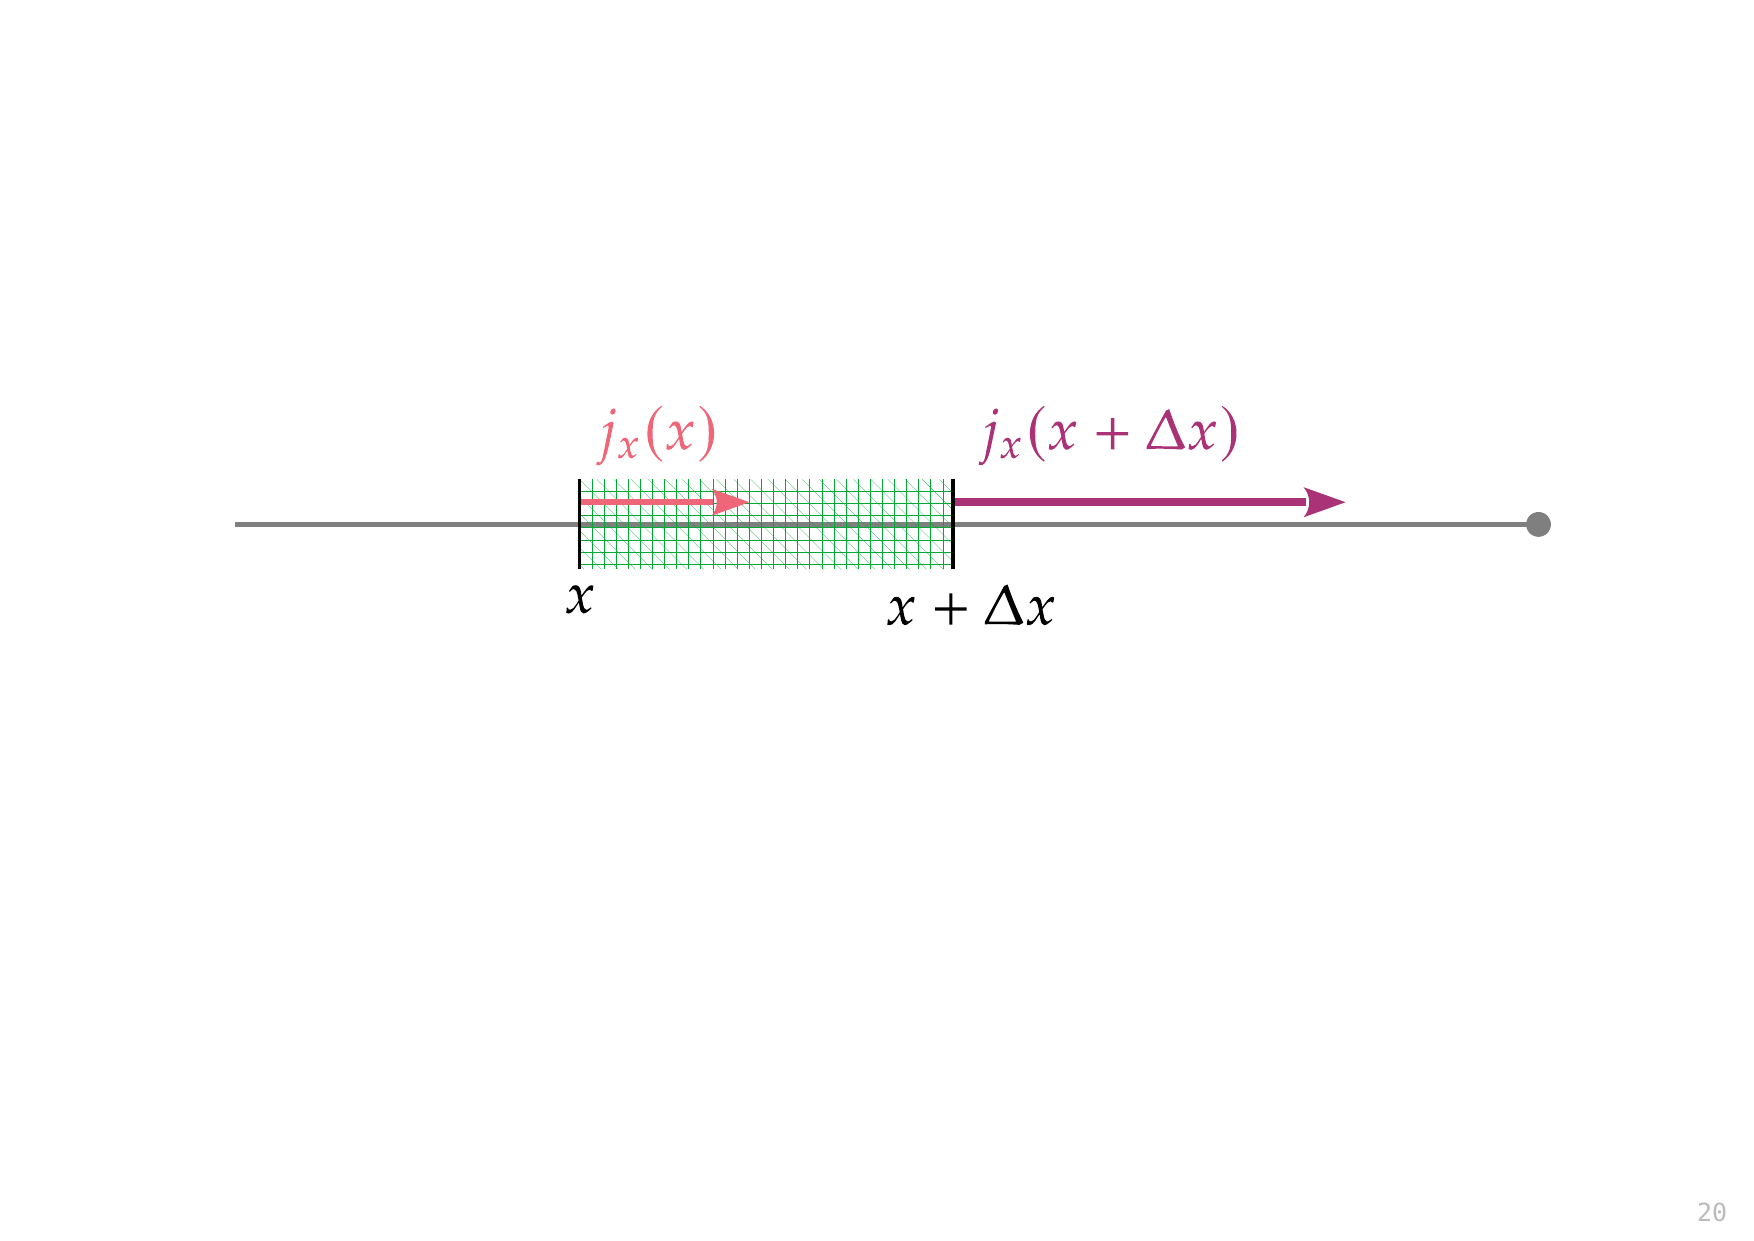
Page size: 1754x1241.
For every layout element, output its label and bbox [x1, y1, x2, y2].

text_box [566, 585, 594, 614]
text_box [596, 421, 614, 466]
text_box [1029, 405, 1045, 462]
text_box [1146, 409, 1185, 450]
text_box [647, 405, 663, 462]
text_box [1188, 421, 1217, 450]
text_box [887, 596, 915, 626]
text_box [699, 405, 715, 462]
text_box [978, 421, 997, 466]
text_box [935, 593, 967, 625]
text_box [666, 421, 694, 450]
text_box [992, 408, 999, 415]
text_box [984, 584, 1024, 625]
text_box [1096, 418, 1129, 450]
text_box [1221, 405, 1237, 462]
text_box [1026, 596, 1055, 626]
text_box [610, 408, 616, 415]
text_box [1048, 421, 1077, 450]
text_box [579, 479, 951, 570]
text_box [1000, 437, 1021, 459]
text_box [618, 437, 639, 459]
